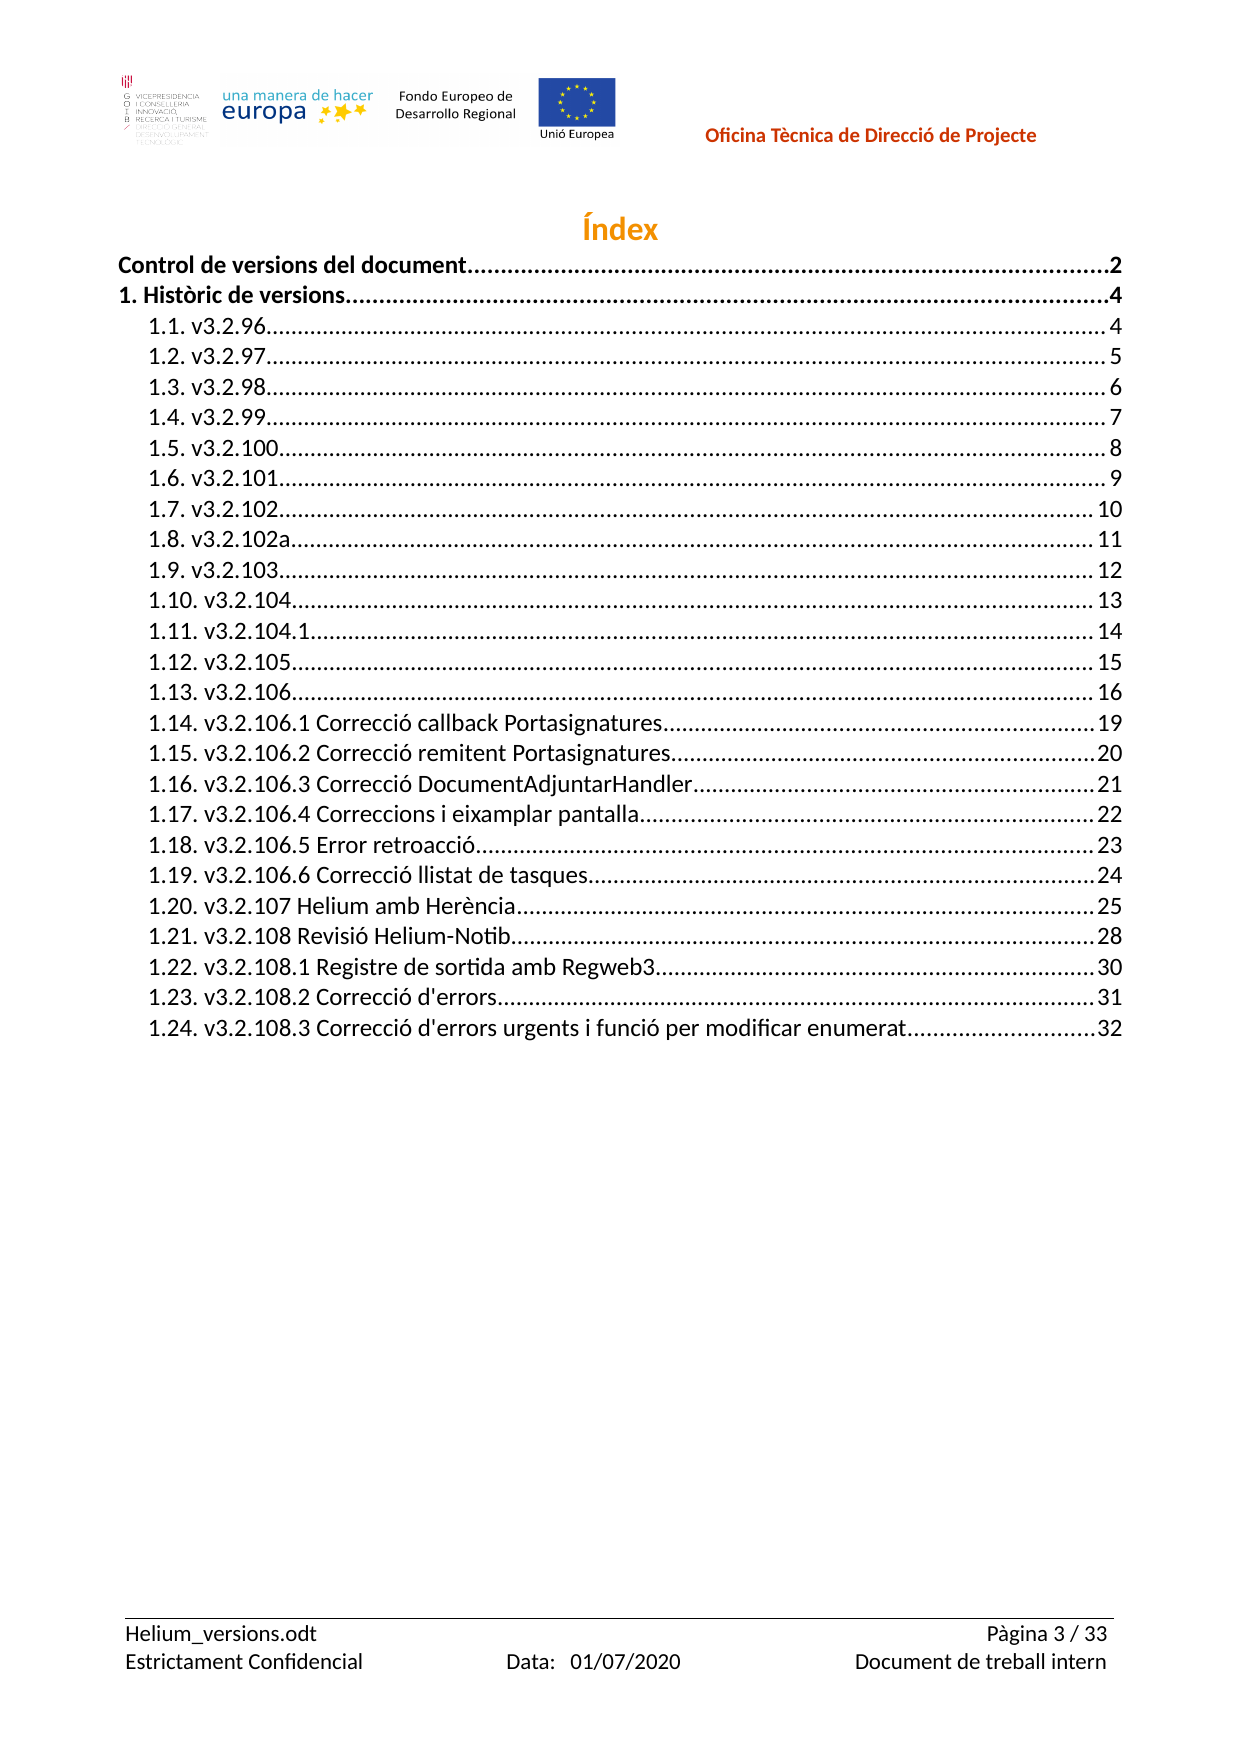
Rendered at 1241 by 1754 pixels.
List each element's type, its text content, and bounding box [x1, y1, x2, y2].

text 1.12. v3.2.105 15 [148, 646, 1122, 676]
text 1.1. v3.2.96 4 [148, 310, 1122, 341]
text 1.24. v3.2.108.3 Correcció d'errors urgents i funció per modificar enumerat 32 [148, 1012, 1122, 1042]
text 1.5. v3.2.100 8 [148, 432, 1122, 463]
text 1.15. v3.2.106.2 Correcció remitent Portasignatures 20 [148, 737, 1122, 768]
text 1.17. v3.2.106.4 Correccions i eixamplar pantalla 22 [148, 798, 1122, 829]
text 1.8. v3.2.102a 11 [148, 524, 1122, 554]
text 1.10. v3.2.104 13 [148, 585, 1122, 615]
text 1.18. v3.2.106.5 Error retroacció 23 [148, 829, 1122, 859]
text 1.16. v3.2.106.3 Correcció DocumentAdjuntarHandler 21 [148, 768, 1122, 798]
text 1.2. v3.2.97 5 [148, 341, 1122, 371]
picture [219, 73, 621, 147]
text Índex [118, 208, 1122, 249]
text 1.3. v3.2.98 6 [148, 371, 1122, 402]
text 1. Històric de versions 4 [118, 279, 1122, 310]
text 1.13. v3.2.106 16 [148, 676, 1122, 707]
text 1.11. v3.2.104.1 14 [148, 615, 1122, 646]
text Control de versions del document 2 [118, 249, 1122, 279]
text 1.19. v3.2.106.6 Correcció llistat de tasques 24 [148, 859, 1122, 890]
text 1.22. v3.2.108.1 Registre de sortida amb Regweb3 30 [148, 951, 1122, 981]
text 1.23. v3.2.108.2 Correcció d'errors 31 [148, 981, 1122, 1012]
text 1.21. v3.2.108 Revisió Helium-Notib 28 [148, 920, 1122, 951]
text 1.4. v3.2.99 7 [148, 402, 1122, 432]
text 1.7. v3.2.102 10 [148, 493, 1122, 524]
text 1.14. v3.2.106.1 Correcció callback Portasignatures 19 [148, 707, 1122, 737]
picture [118, 73, 213, 147]
text 1.6. v3.2.101 9 [148, 463, 1122, 493]
text 1.20. v3.2.107 Helium amb Herència 25 [148, 890, 1122, 920]
text 1.9. v3.2.103 12 [148, 554, 1122, 585]
